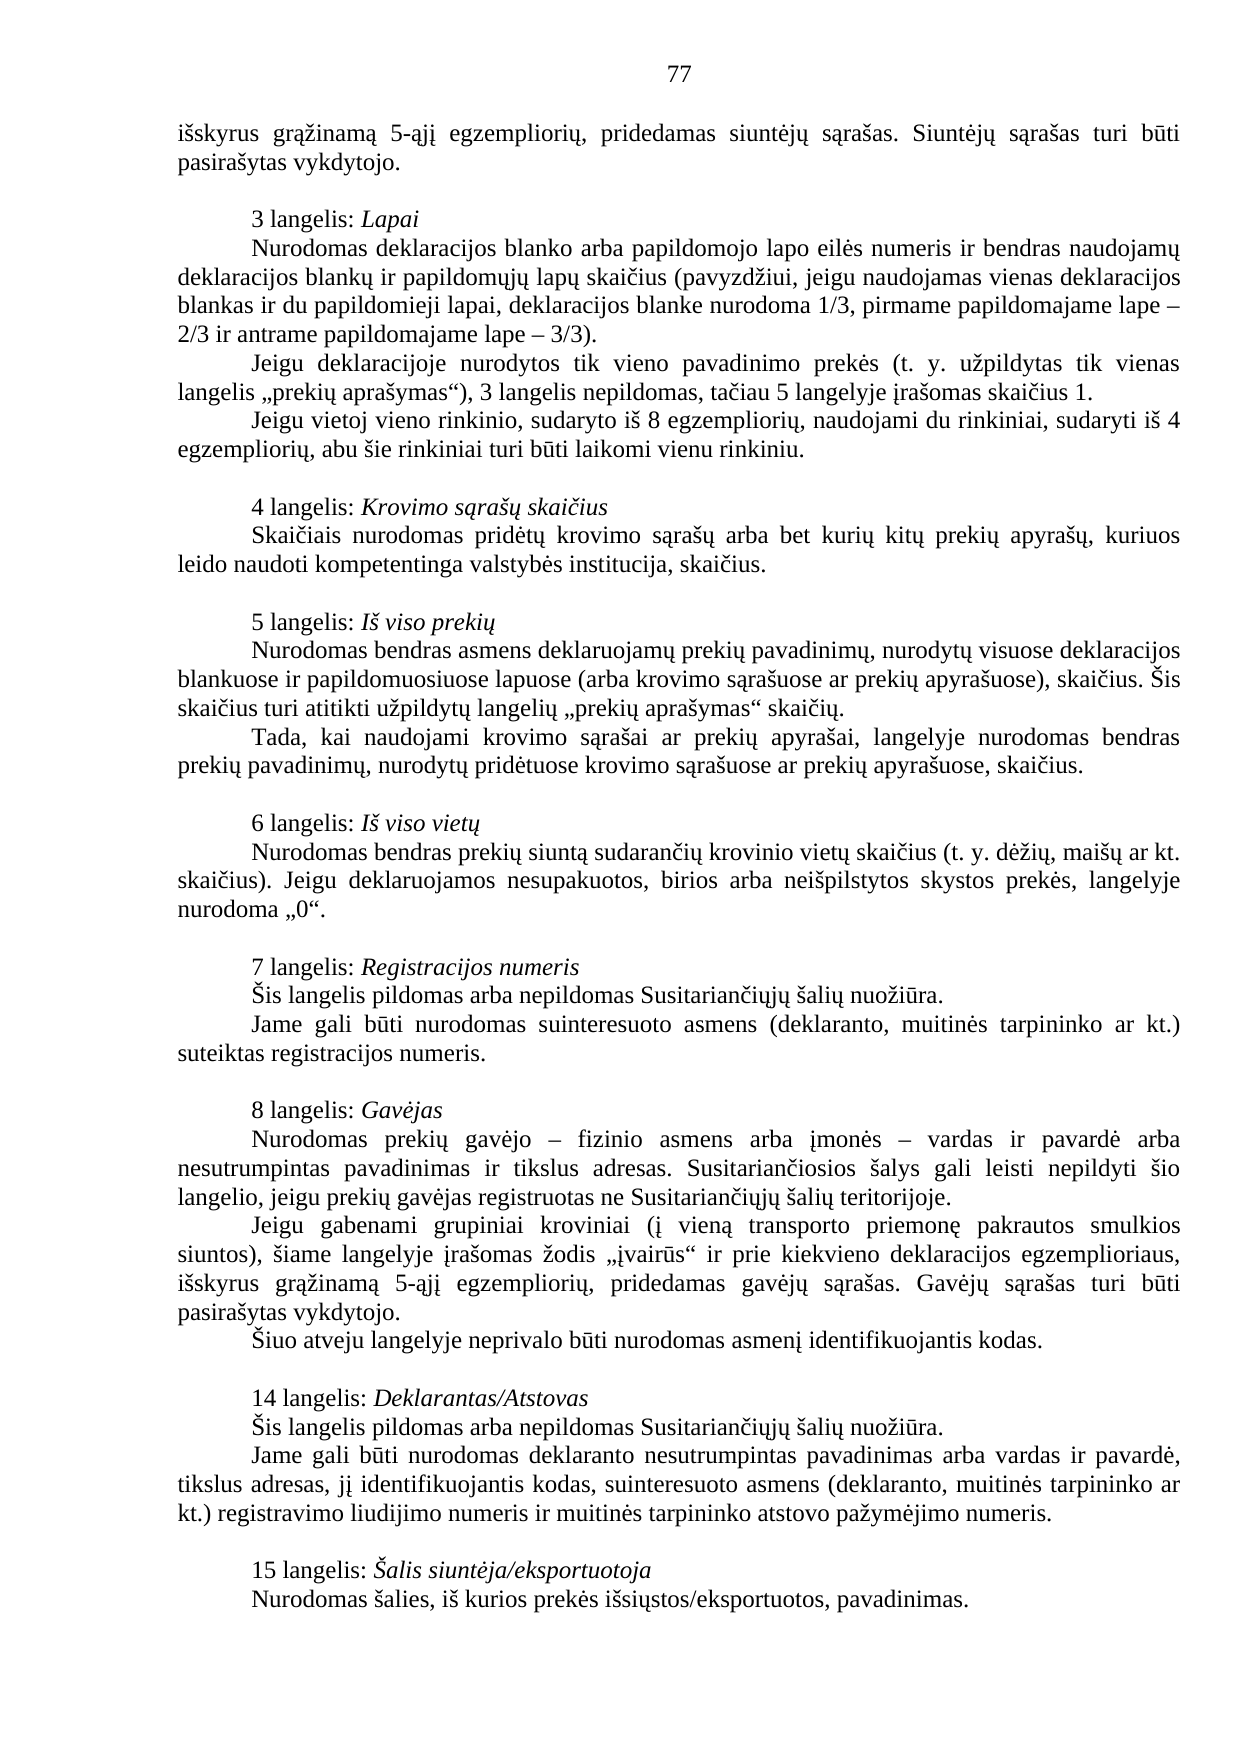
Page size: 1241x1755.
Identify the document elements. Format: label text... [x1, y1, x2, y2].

text 4 langelis: Krovimo sąrašų skaičius [177, 492, 1181, 521]
text Jeigu deklaracijoje nurodytos tik vieno pavadinimo prekės (t. y. užpildytas tik vienas langelis „prekių aprašymas“), 3 langelis nepildomas, tačiau 5 langelyje įrašomas skaičius 1. [177, 348, 1181, 406]
text Šis langelis pildomas arba nepildomas Susitariančiųjų šalių nuožiūra. [177, 981, 1181, 1009]
text Šis langelis pildomas arba nepildomas Susitariančiųjų šalių nuožiūra. [177, 1412, 1181, 1441]
text Šiuo atveju langelyje neprivalo būti nurodomas asmenį identifikuojantis kodas. [177, 1326, 1181, 1354]
text 6 langelis: Iš viso vietų [177, 808, 1181, 837]
text 5 langelis: Iš viso prekių [177, 607, 1181, 636]
text 3 langelis: Lapai [177, 204, 1181, 233]
text 15 langelis: Šalis siuntėja/eksportuotoja [177, 1556, 1181, 1584]
text Nurodomas prekių gavėjo – fizinio asmens arba įmonės – vardas ir pavardė arba nesutrumpintas pavadinimas ir tikslus adresas. Susitariančiosios šalys gali leisti nepildyti šio langelio, jeigu prekių gavėjas registruotas ne Susitariančiųjų šalių teritorijoje. [177, 1124, 1181, 1211]
text Tada, kai naudojami krovimo sąrašai ar prekių apyrašai, langelyje nurodomas bendras prekių pavadinimų, nurodytų pridėtuose krovimo sąrašuose ar prekių apyrašuose, skaičius. [177, 722, 1181, 779]
text Jame gali būti nurodomas suinteresuoto asmens (deklaranto, muitinės tarpininko ar kt.) suteiktas registracijos numeris. [177, 1009, 1181, 1067]
text Skaičiais nurodomas pridėtų krovimo sąrašų arba bet kurių kitų prekių apyrašų, kuriuos leido naudoti kompetentinga valstybės institucija, skaičius. [177, 521, 1181, 578]
text 8 langelis: Gavėjas [177, 1096, 1181, 1124]
text Jeigu gabenami grupiniai kroviniai (į vieną transporto priemonę pakrautos smulkios siuntos), šiame langelyje įrašomas žodis „įvairūs“ ir prie kiekvieno deklaracijos egzemplioriaus, išskyrus grąžinamą 5-ąjį egzempliorių, pridedamas gavėjų sąrašas. Gavėjų sąrašas turi būti pasirašytas vykdytojo. [177, 1211, 1181, 1326]
text 7 langelis: Registracijos numeris [177, 952, 1181, 981]
text Nurodomas deklaracijos blanko arba papildomojo lapo eilės numeris ir bendras naudojamų deklaracijos blankų ir papildomųjų lapų skaičius (pavyzdžiui, jeigu naudojamas vienas deklaracijos blankas ir du papildomieji lapai, deklaracijos blanke nurodoma 1/3, pirmame papildomajame lape – 2/3 ir antrame papildomajame lape – 3/3). [177, 233, 1181, 348]
text 14 langelis: Deklarantas/Atstovas [177, 1383, 1181, 1412]
text išskyrus grąžinamą 5-ąjį egzempliorių, pridedamas siuntėjų sąrašas. Siuntėjų sąrašas turi būti pasirašytas vykdytojo. [177, 118, 1181, 176]
text Nurodomas šalies, iš kurios prekės išsiųstos/eksportuotos, pavadinimas. [177, 1584, 1181, 1613]
text Jeigu vietoj vieno rinkinio, sudaryto iš 8 egzempliorių, naudojami du rinkiniai, sudaryti iš 4 egzempliorių, abu šie rinkiniai turi būti laikomi vienu rinkiniu. [177, 406, 1181, 463]
text Jame gali būti nurodomas deklaranto nesutrumpintas pavadinimas arba vardas ir pavardė, tikslus adresas, jį identifikuojantis kodas, suinteresuoto asmens (deklaranto, muitinės tarpininko ar kt.) registravimo liudijimo numeris ir muitinės tarpininko atstovo pažymėjimo numeris. [177, 1441, 1181, 1527]
text Nurodomas bendras prekių siuntą sudarančių krovinio vietų skaičius (t. y. dėžių, maišų ar kt. skaičius). Jeigu deklaruojamos nesupakuotos, birios arba neišpilstytos skystos prekės, langelyje nurodoma „0“. [177, 837, 1181, 923]
text Nurodomas bendras asmens deklaruojamų prekių pavadinimų, nurodytų visuose deklaracijos blankuose ir papildomuosiuose lapuose (arba krovimo sąrašuose ar prekių apyrašuose), skaičius. Šis skaičius turi atitikti užpildytų langelių „prekių aprašymas“ skaičių. [177, 636, 1181, 722]
